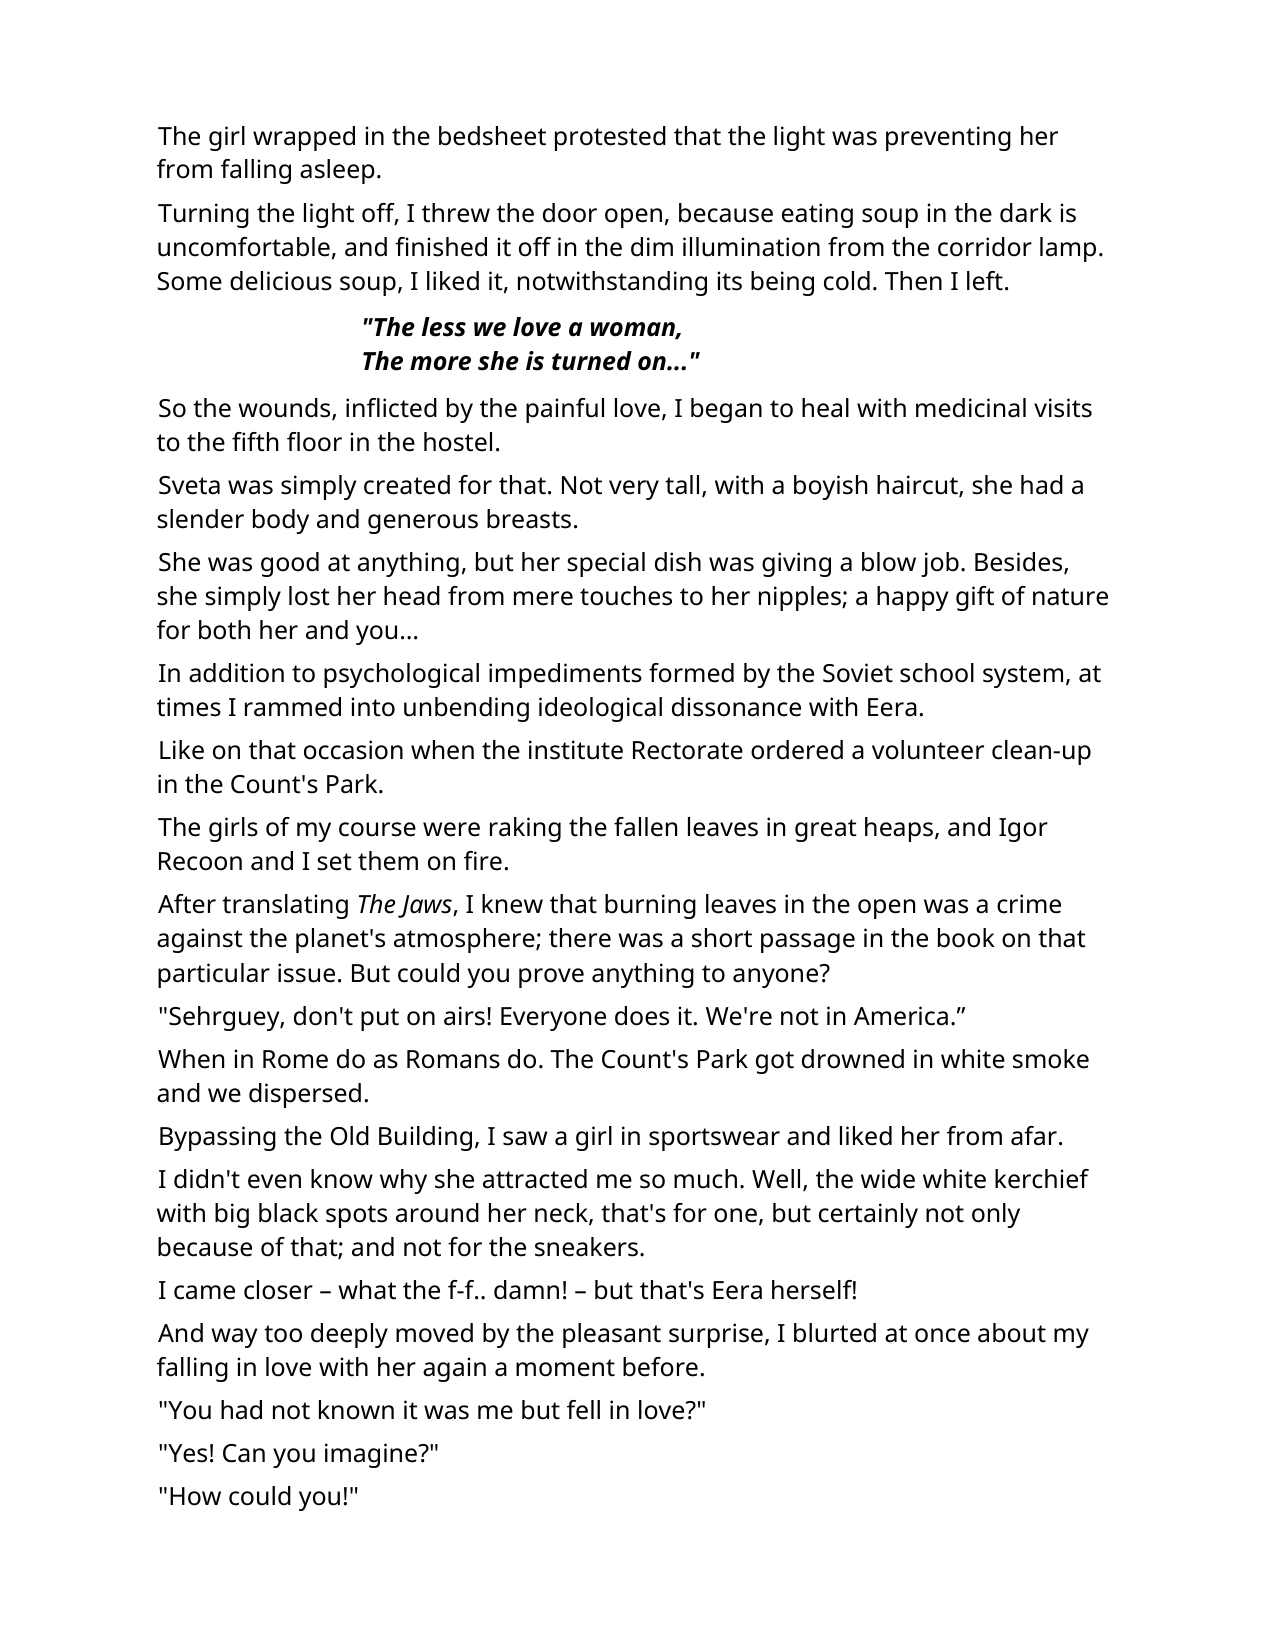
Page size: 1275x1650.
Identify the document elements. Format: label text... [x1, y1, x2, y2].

text Like on that occasion when the institute Rectorate ordered a volunteer clean-up in the Count's Park. [156, 733, 1118, 801]
text I didn't even know why she attracted me so much. Well, the wide white kerchief with big black spots around her neck, that's for one, but certainly not only because of that; and not for the sneakers. [156, 1161, 1118, 1263]
text So the wounds, inflicted by the painful love, I began to heal with medicinal visits to the fifth floor in the hostel. [156, 391, 1118, 459]
text The girl wrapped in the bedsheet protested that the light was preventing her from falling asleep. [156, 118, 1118, 186]
text In addition to psychological impediments formed by the Soviet school system, at times I rammed into unbending ideological dissonance with Eera. [156, 656, 1118, 724]
text Turning the light off, I threw the door open, because eating soup in the dark is uncomfortable, and finished it off in the dim illumination from the corridor lamp. Some delicious soup, I liked it, notwithstanding its being cold. Then I left. [156, 195, 1118, 297]
text "Yes! Can you imagine?" [156, 1436, 1118, 1470]
text She was good at anything, but her special dish was giving a blow job. Besides, she simply lost her head from mere touches to her nipples; a happy gift of nature for both her and you… [156, 545, 1118, 647]
text "You had not known it was me but fell in love?" [156, 1393, 1118, 1427]
text The more she is turned on..." [286, 344, 1118, 378]
text "Sehrguey, don't put on airs! Everyone does it. We're not in America.” [156, 998, 1118, 1032]
text After translating The Jaws, I knew that burning leaves in the open was a crime against the planet's atmosphere; there was a short passage in the book on that particular issue. But could you prove anything to anyone? [156, 887, 1118, 989]
text The girls of my course were raking the fallen leaves in great heaps, and Igor Recoon and I set them on fire. [156, 810, 1118, 878]
text Bypassing the Old Building, I saw a girl in sportswear and liked her from afar. [156, 1118, 1118, 1152]
text When in Rome do as Romans do. The Count's Park got drowned in white smoke and we dispersed. [156, 1041, 1118, 1109]
text I came closer – what the f-f.. damn! – but that's Eera herself! [156, 1272, 1118, 1307]
text Sveta was simply created for that. Not very tall, with a boyish haircut, she had a slender body and generous breasts. [156, 468, 1118, 536]
text "How could you!" [156, 1479, 1118, 1513]
text "The less we love a woman, [286, 310, 1118, 344]
text And way too deeply moved by the pleasant surprise, I blurted at once about my falling in love with her again a moment before. [156, 1316, 1118, 1384]
